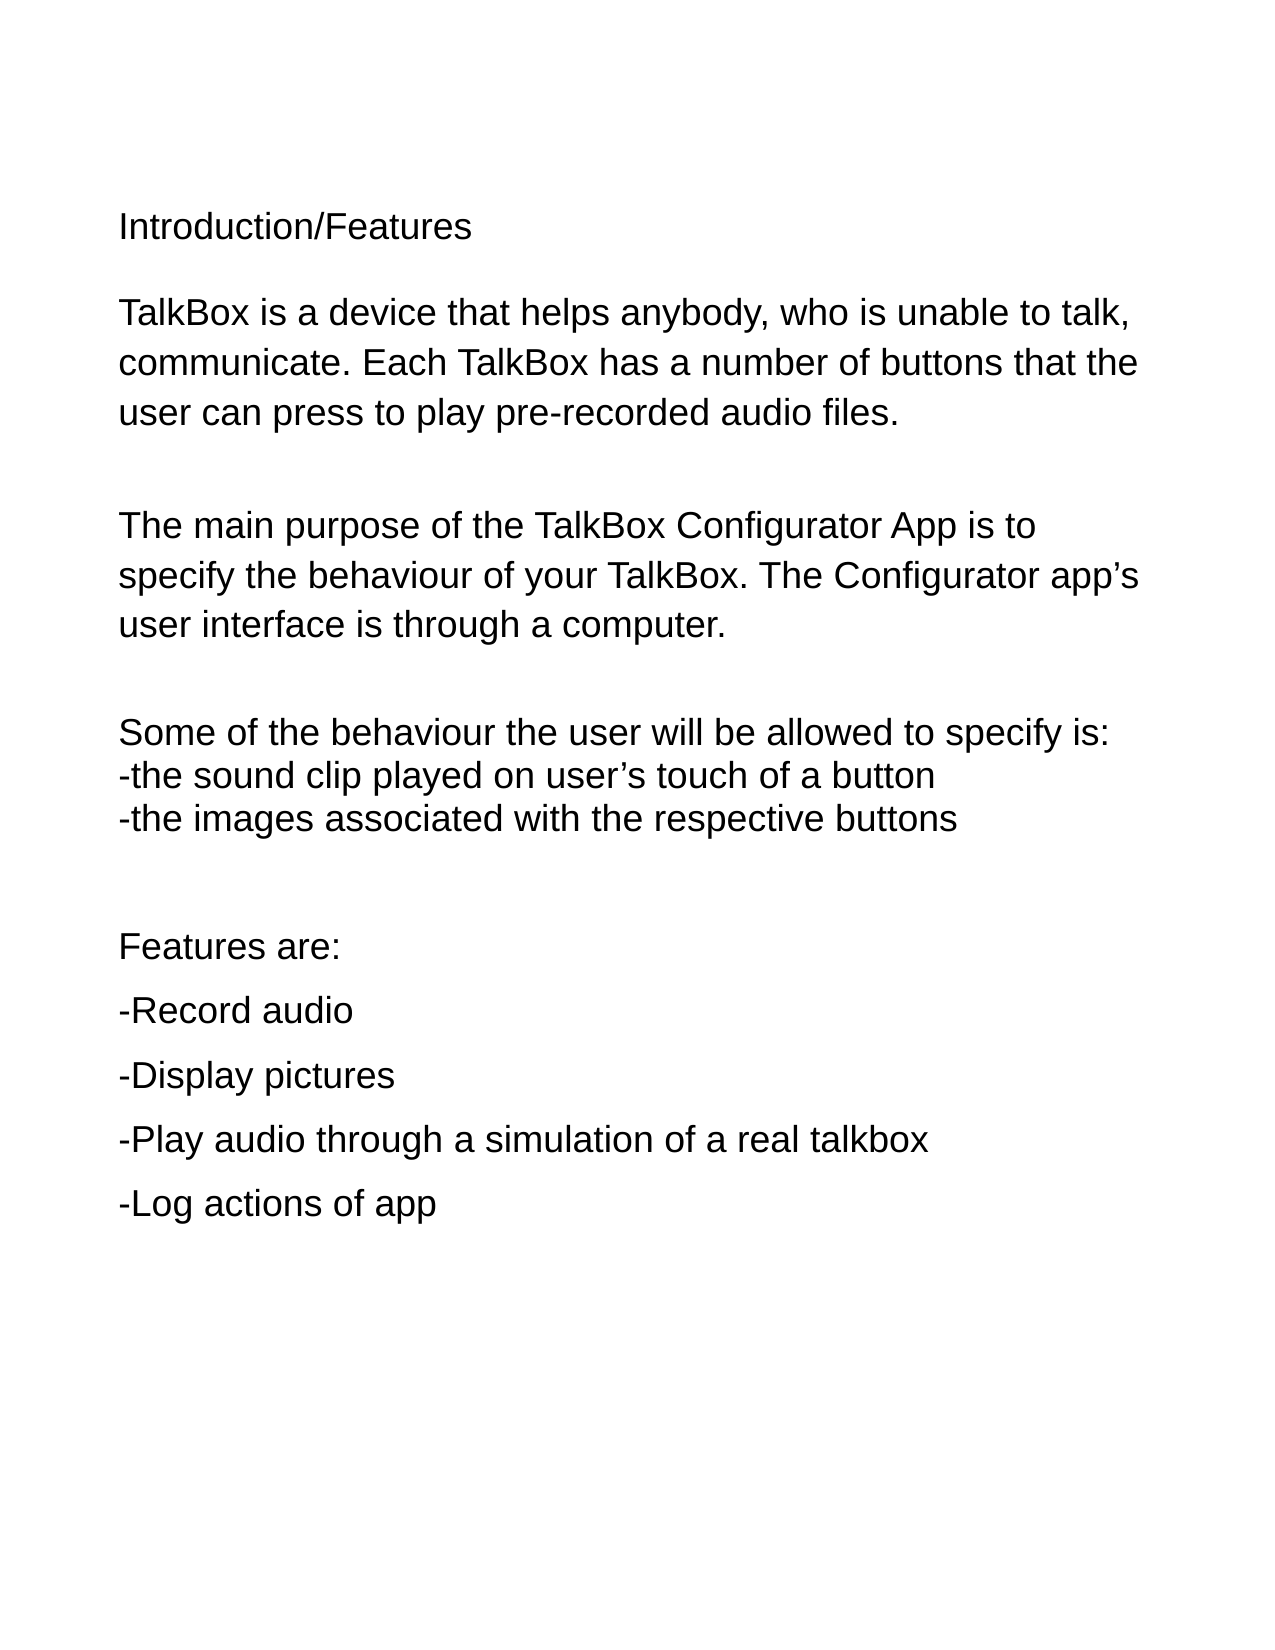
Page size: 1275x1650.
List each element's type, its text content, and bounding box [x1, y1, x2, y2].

text -Log actions of app [118, 1181, 1157, 1224]
text Introduction/Features [118, 204, 1157, 247]
text The main purpose of the TalkBox Configurator App is to specify the behaviour of your TalkBox. The Configurator app’s user interface is through a computer. [118, 454, 1157, 646]
text -the sound clip played on user’s touch of a button [118, 753, 1157, 796]
text -Record audio [118, 989, 1157, 1032]
text TalkBox is a device that helps anybody, who is unable to talk, communicate. Each TalkBox has a number of buttons that the user can press to play pre-recorded audio files. [118, 291, 1157, 433]
text Features are: [118, 924, 1157, 968]
text -the images associated with the respective buttons [118, 796, 1157, 839]
text -Display pictures [118, 1053, 1157, 1096]
text Some of the behaviour the user will be allowed to specify is: [118, 710, 1157, 753]
text -Play audio through a simulation of a real talkbox [118, 1117, 1157, 1160]
